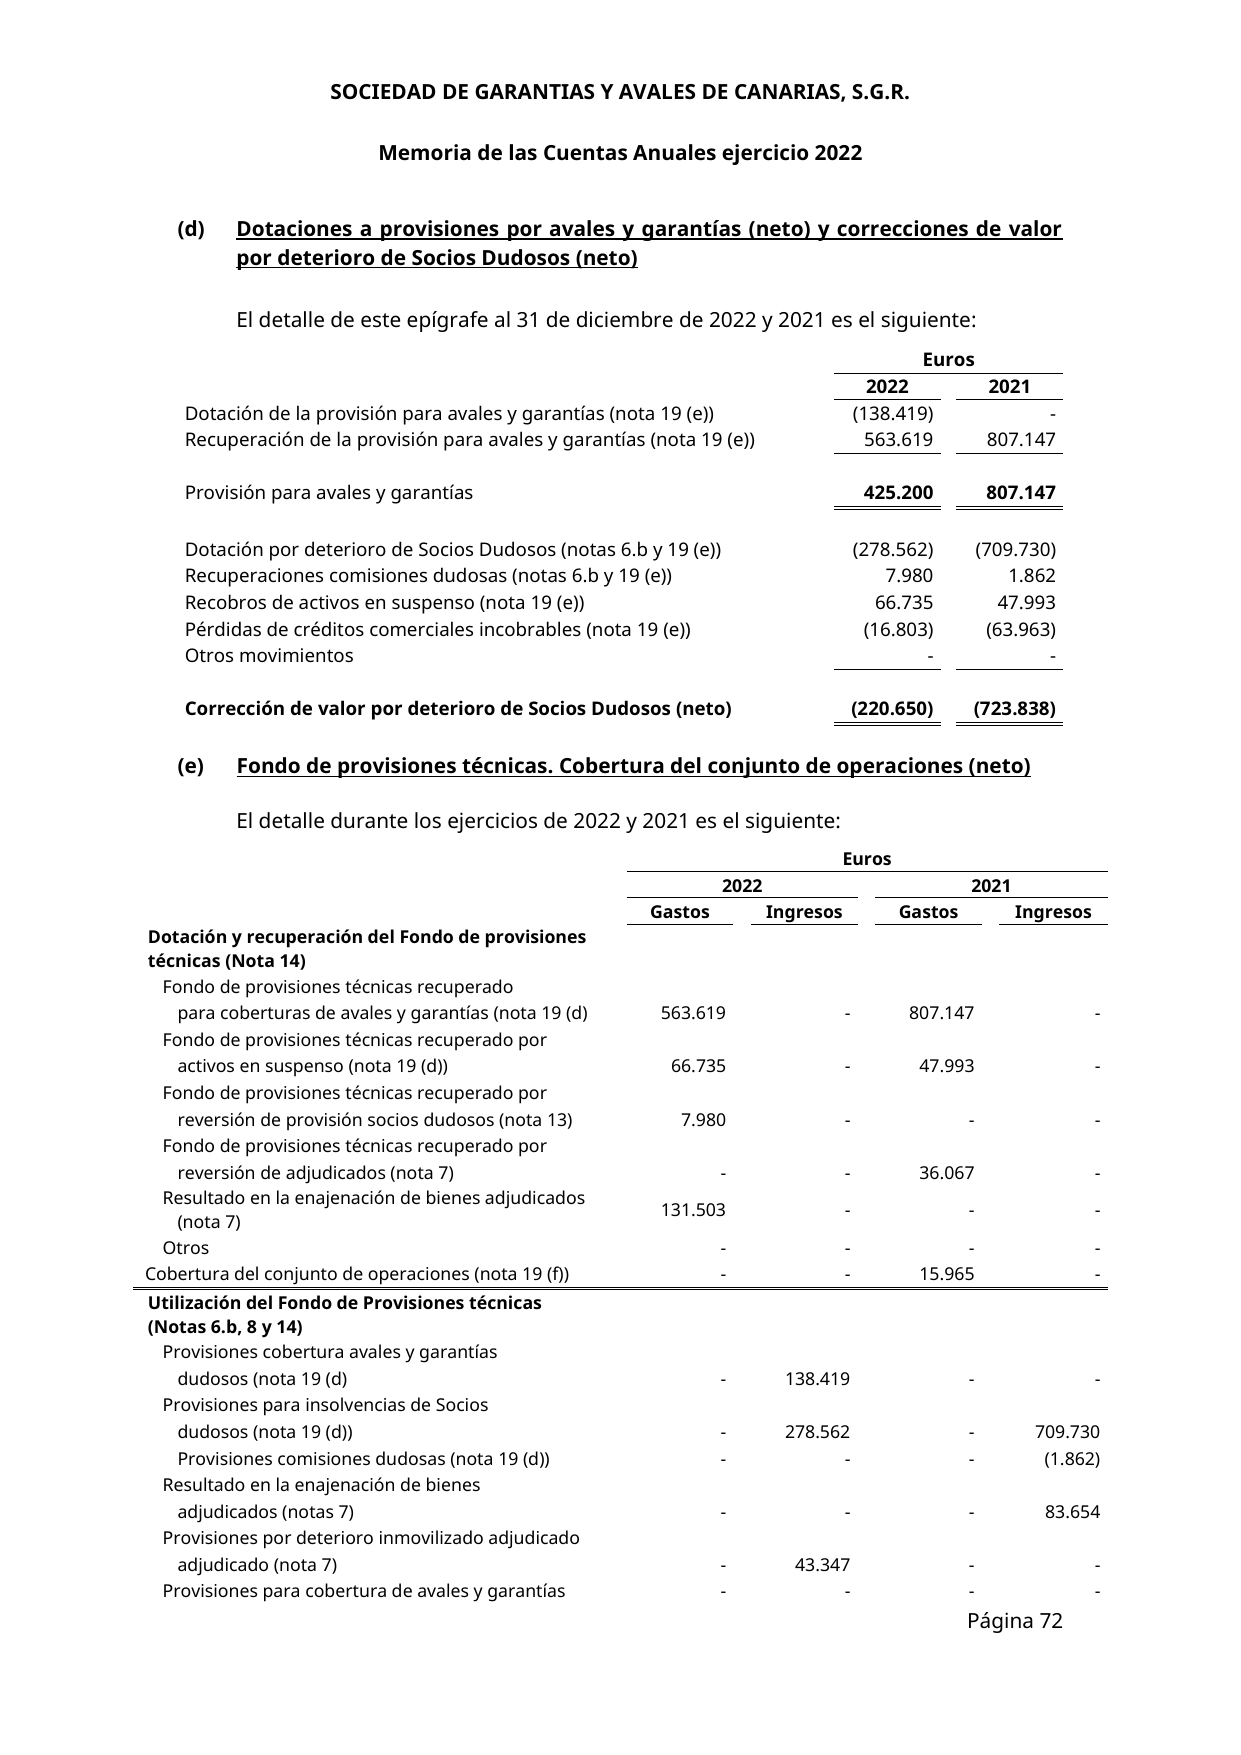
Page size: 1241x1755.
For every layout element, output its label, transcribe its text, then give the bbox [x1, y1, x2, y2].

table_cell - [875, 1106, 982, 1132]
table_cell [751, 1290, 857, 1338]
table_cell Dotación y recuperación del Fondo de provisiones técnicas (Nota 14) [133, 924, 627, 973]
table_cell [627, 925, 733, 973]
table_cell [999, 1392, 1107, 1418]
table_cell - [875, 1418, 982, 1445]
table_cell [956, 670, 1063, 695]
table_cell - [956, 400, 1063, 426]
text El detalle durante los ejercicios de 2022 y 2021 es el siguiente: [236, 805, 1063, 834]
table_cell 131.503 [627, 1186, 733, 1234]
table_cell [751, 925, 857, 973]
table_cell 7.980 [834, 562, 941, 589]
table_cell (709.730) [956, 536, 1063, 562]
table_cell 2021 [875, 872, 1107, 897]
table_cell [999, 1471, 1107, 1498]
table_cell [941, 695, 956, 722]
table_cell [858, 1445, 875, 1471]
table_cell [751, 973, 857, 1000]
table_cell 1.862 [956, 562, 1063, 589]
table_cell [999, 1525, 1107, 1551]
table_cell (278.562) [834, 536, 941, 562]
table_cell Provisiones comisiones dudosas (nota 19 (d)) [133, 1445, 627, 1471]
table_cell [627, 1133, 733, 1159]
table_cell - [627, 1159, 733, 1186]
table_cell Ingresos [751, 898, 857, 924]
table_cell [858, 897, 875, 924]
table_cell [982, 1186, 999, 1234]
table_cell [858, 1186, 875, 1234]
table_cell [982, 924, 999, 973]
table_cell [982, 1339, 999, 1365]
table_cell [733, 1525, 751, 1551]
table_cell - [999, 1000, 1107, 1026]
table_cell [733, 1133, 751, 1159]
table_cell [999, 1290, 1107, 1338]
table_cell - [875, 1498, 982, 1524]
table_cell [941, 589, 956, 615]
table_cell 47.993 [956, 589, 1063, 615]
table_cell [982, 1026, 999, 1053]
table_cell 807.147 [875, 1000, 982, 1026]
table_cell [858, 924, 875, 973]
table_cell [875, 1525, 982, 1551]
table_cell [627, 973, 733, 1000]
table_cell [982, 1290, 999, 1338]
table_cell [941, 506, 956, 536]
text (d) Dotaciones a provisiones por avales y garantías (neto) y correcciones de valor por deterioro de Socios Dudosos (neto) [177, 214, 1063, 271]
table_cell [858, 1234, 875, 1261]
table_cell [627, 1339, 733, 1365]
table_cell [177, 453, 834, 479]
table_cell [751, 1079, 857, 1106]
table_cell reversión de provisión socios dudosos (nota 13) [133, 1106, 627, 1132]
table_cell [941, 426, 956, 452]
table_cell Ingresos [999, 898, 1107, 924]
table_cell Resultado en la enajenación de bienes adjudicados (nota 7) [133, 1186, 627, 1234]
table_cell 47.993 [875, 1053, 982, 1079]
table_cell - [875, 1578, 982, 1604]
table_cell [858, 1290, 875, 1338]
table_cell Cobertura del conjunto de operaciones (nota 19 (f)) [133, 1261, 627, 1287]
table_header [177, 346, 834, 373]
table_cell - [999, 1551, 1107, 1578]
table_cell [627, 1392, 733, 1418]
table_cell [733, 1290, 751, 1338]
table_cell [858, 1392, 875, 1418]
table_cell [982, 1079, 999, 1106]
table_cell - [834, 642, 941, 668]
table_cell Resultado en la enajenación de bienes [133, 1471, 627, 1498]
table_cell [999, 973, 1107, 1000]
table_cell - [627, 1551, 733, 1578]
table_cell para coberturas de avales y garantías (nota 19 (d) [133, 1000, 627, 1026]
table_cell [941, 562, 956, 589]
table_cell Provisiones para cobertura de avales y garantías [133, 1578, 627, 1604]
table_cell adjudicado (nota 7) [133, 1551, 627, 1578]
table_cell [733, 924, 751, 973]
table_cell 2022 [834, 374, 941, 399]
table_cell - [956, 642, 1063, 668]
table_cell [875, 1026, 982, 1053]
table_cell Provisiones por deterioro inmovilizado adjudicado [133, 1525, 627, 1551]
table_cell 7.980 [627, 1106, 733, 1132]
table_cell [941, 642, 956, 668]
table_cell Pérdidas de créditos comerciales incobrables (nota 19 (e)) [177, 615, 834, 642]
table_cell [858, 973, 875, 1000]
table_cell 425.200 [834, 479, 941, 506]
table_cell [733, 1234, 751, 1261]
table_cell [751, 1471, 857, 1498]
table_cell [733, 1578, 751, 1604]
table_cell [982, 1471, 999, 1498]
table_cell [133, 871, 627, 897]
table_cell [733, 1445, 751, 1471]
table_cell [982, 1418, 999, 1445]
table_cell (220.650) [834, 695, 941, 722]
table_header [133, 846, 627, 871]
table_cell - [751, 1498, 857, 1524]
table_header Euros [834, 346, 1063, 373]
table_cell [982, 1365, 999, 1392]
text (e) Fondo de provisiones técnicas. Cobertura del conjunto de operaciones (neto) [177, 751, 1063, 780]
table_cell - [999, 1053, 1107, 1079]
table_cell 83.654 [999, 1498, 1107, 1524]
table_cell [733, 1053, 751, 1079]
table_cell - [875, 1551, 982, 1578]
table_cell [858, 1159, 875, 1186]
table_cell - [751, 1445, 857, 1471]
table_cell reversión de adjudicados (nota 7) [133, 1159, 627, 1186]
table_cell (16.803) [834, 615, 941, 642]
table_cell - [999, 1186, 1107, 1234]
table_cell (63.963) [956, 615, 1063, 642]
table_header Euros [627, 846, 1107, 871]
table_cell [733, 1159, 751, 1186]
table_cell [858, 1261, 875, 1287]
table_cell adjudicados (notas 7) [133, 1498, 627, 1524]
table_cell [751, 1133, 857, 1159]
table_cell 66.735 [627, 1053, 733, 1079]
table_cell [627, 1079, 733, 1106]
table_cell [941, 399, 956, 426]
table_cell [982, 1261, 999, 1287]
table_cell [875, 1471, 982, 1498]
table_cell Provisión para avales y garantías [177, 479, 834, 506]
table_cell 563.619 [627, 1000, 733, 1026]
table_cell [858, 1053, 875, 1079]
table_cell [177, 373, 834, 399]
table_cell [751, 1026, 857, 1053]
table_cell - [999, 1234, 1107, 1261]
table_cell - [875, 1445, 982, 1471]
table_cell [982, 1445, 999, 1471]
table_cell [834, 510, 941, 536]
table_cell [875, 1392, 982, 1418]
table_cell [177, 506, 834, 536]
table_cell 709.730 [999, 1418, 1107, 1445]
table_cell [999, 1339, 1107, 1365]
table_cell [733, 1261, 751, 1287]
table_cell - [875, 1365, 982, 1392]
table_cell - [751, 1159, 857, 1186]
table_cell [858, 1339, 875, 1365]
table_cell 278.562 [751, 1418, 857, 1445]
table_cell Dotación de la provisión para avales y garantías (nota 19 (e)) [177, 399, 834, 426]
table_cell [133, 897, 627, 924]
table_cell [733, 1079, 751, 1106]
table_cell [751, 1339, 857, 1365]
table_cell [982, 1106, 999, 1132]
table_cell [941, 669, 956, 695]
table_cell [982, 1133, 999, 1159]
table_cell [627, 1471, 733, 1498]
table_cell [733, 1000, 751, 1026]
table_cell - [999, 1106, 1107, 1132]
table_cell [999, 1026, 1107, 1053]
table_cell [982, 1053, 999, 1079]
table_cell - [627, 1418, 733, 1445]
table_cell (138.419) [834, 400, 941, 426]
table_cell [875, 1339, 982, 1365]
table_cell 138.419 [751, 1365, 857, 1392]
table_cell [858, 1578, 875, 1604]
table_cell (1.862) [999, 1445, 1107, 1471]
table_cell [627, 1026, 733, 1053]
table_cell Fondo de provisiones técnicas recuperado por [133, 1079, 627, 1106]
table_cell Recuperaciones comisiones dudosas (notas 6.b y 19 (e)) [177, 562, 834, 589]
table_cell [858, 1106, 875, 1132]
table_cell [627, 1290, 733, 1338]
table_cell 15.965 [875, 1261, 982, 1287]
table_cell - [627, 1578, 733, 1604]
table_cell [858, 1551, 875, 1578]
table_cell [751, 1392, 857, 1418]
table_cell Utilización del Fondo de Provisiones técnicas (Notas 6.b, 8 y 14) [133, 1290, 627, 1338]
table_cell [858, 1365, 875, 1392]
table_cell [941, 453, 956, 479]
table_cell Provisiones para insolvencias de Socios [133, 1392, 627, 1418]
table_cell [733, 1365, 751, 1392]
table_cell [733, 1418, 751, 1445]
table_cell - [627, 1234, 733, 1261]
table_cell Fondo de provisiones técnicas recuperado por [133, 1026, 627, 1053]
table_cell (723.838) [956, 695, 1063, 722]
table_cell [858, 1525, 875, 1551]
table_cell 36.067 [875, 1159, 982, 1186]
table_cell Gastos [627, 898, 733, 924]
table_cell [982, 1159, 999, 1186]
table_cell [875, 1133, 982, 1159]
table_cell - [999, 1159, 1107, 1186]
table_cell [982, 1551, 999, 1578]
table_cell [858, 1000, 875, 1026]
table_cell [733, 1339, 751, 1365]
table_cell [858, 1133, 875, 1159]
table_cell [875, 973, 982, 1000]
table_cell 563.619 [834, 426, 941, 452]
table_cell - [751, 1234, 857, 1261]
table_cell [177, 669, 834, 695]
table_cell - [751, 1261, 857, 1287]
table_cell [858, 1498, 875, 1524]
table_cell Otros [133, 1234, 627, 1261]
table_cell [875, 1079, 982, 1106]
table_cell - [999, 1365, 1107, 1392]
table_cell [627, 1525, 733, 1551]
table_cell Dotación por deterioro de Socios Dudosos (notas 6.b y 19 (e)) [177, 536, 834, 562]
table_cell [982, 973, 999, 1000]
table_cell Fondo de provisiones técnicas recuperado [133, 973, 627, 1000]
table_cell - [875, 1186, 982, 1234]
table_cell [858, 1026, 875, 1053]
table_cell [875, 925, 982, 973]
table_cell Corrección de valor por deterioro de Socios Dudosos (neto) [177, 695, 834, 722]
table_cell [982, 1525, 999, 1551]
table_cell 2021 [956, 374, 1063, 399]
table_cell Recobros de activos en suspenso (nota 19 (e)) [177, 589, 834, 615]
table_cell [751, 1525, 857, 1551]
table_cell [858, 1471, 875, 1498]
text El detalle de este epígrafe al 31 de diciembre de 2022 y 2021 es el siguiente: [236, 304, 1063, 334]
table_cell [999, 1133, 1107, 1159]
table_cell - [999, 1578, 1107, 1604]
table_cell - [627, 1365, 733, 1392]
table_cell [858, 872, 875, 897]
table_cell - [999, 1261, 1107, 1287]
table_cell [733, 973, 751, 1000]
table_cell [982, 1000, 999, 1026]
table_cell Otros movimientos [177, 642, 834, 668]
table_cell [982, 1498, 999, 1524]
table_cell 807.147 [956, 426, 1063, 452]
table_cell [875, 1290, 982, 1338]
table_cell - [751, 1053, 857, 1079]
table_cell [733, 1498, 751, 1524]
table_cell [733, 1026, 751, 1053]
table_cell [733, 898, 751, 924]
table_cell [956, 510, 1063, 536]
table_cell [956, 454, 1063, 479]
table_cell [941, 615, 956, 642]
table_cell 807.147 [956, 479, 1063, 506]
table_cell Gastos [875, 898, 982, 924]
table_cell [982, 1234, 999, 1261]
table_cell [999, 925, 1107, 973]
table_cell [834, 670, 941, 695]
table_cell [733, 1551, 751, 1578]
table_cell - [751, 1186, 857, 1234]
table_cell - [751, 1106, 857, 1132]
table_cell [733, 1186, 751, 1234]
table_cell [941, 479, 956, 506]
table_cell [941, 374, 956, 399]
table_cell Fondo de provisiones técnicas recuperado por [133, 1133, 627, 1159]
table_cell dudosos (nota 19 (d)) [133, 1418, 627, 1445]
table_cell [733, 1471, 751, 1498]
table_cell Provisiones cobertura avales y garantías [133, 1339, 627, 1365]
table_cell [858, 1079, 875, 1106]
table_cell - [751, 1000, 857, 1026]
table_cell Recuperación de la provisión para avales y garantías (nota 19 (e)) [177, 426, 834, 452]
table_cell - [627, 1445, 733, 1471]
table_cell [999, 1079, 1107, 1106]
table_cell - [627, 1498, 733, 1524]
table_cell activos en suspenso (nota 19 (d)) [133, 1053, 627, 1079]
table_cell [834, 454, 941, 479]
table_cell dudosos (nota 19 (d) [133, 1365, 627, 1392]
table_cell [941, 536, 956, 562]
table_cell - [751, 1578, 857, 1604]
table_cell [733, 1106, 751, 1132]
table_cell 2022 [627, 872, 857, 897]
table_cell 66.735 [834, 589, 941, 615]
table_cell [858, 1418, 875, 1445]
table_cell 43.347 [751, 1551, 857, 1578]
table_cell [982, 1578, 999, 1604]
table_cell [982, 898, 999, 924]
table_cell [982, 1392, 999, 1418]
table_cell - [875, 1234, 982, 1261]
table_cell [733, 1392, 751, 1418]
table_cell - [627, 1261, 733, 1287]
